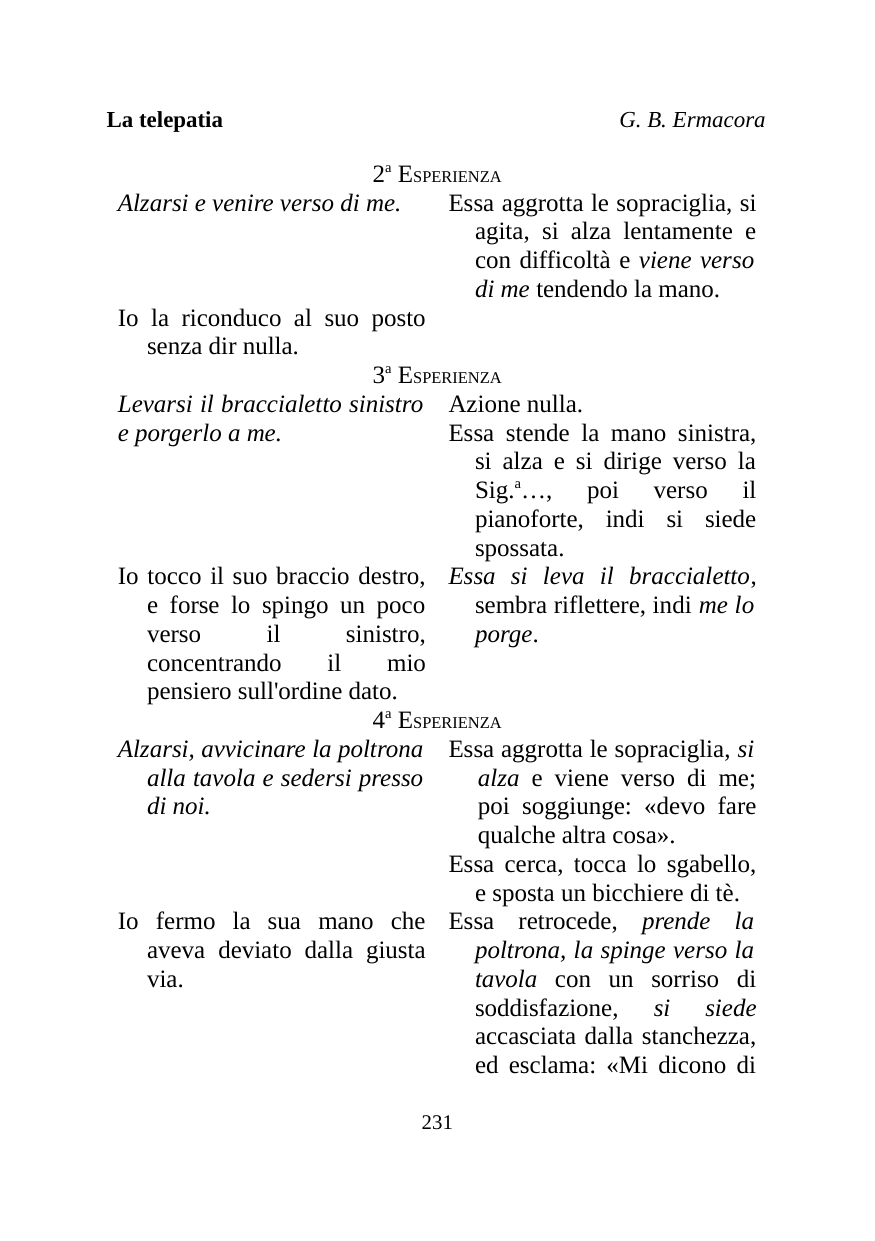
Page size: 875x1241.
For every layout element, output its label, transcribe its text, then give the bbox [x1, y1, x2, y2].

table_cell 3a Esperienza [106, 360, 768, 389]
table_cell Io fermo la sua mano che aveva deviato dalla giusta via. [106, 906, 437, 1079]
table_cell Alzarsi e venire verso di me. [106, 188, 437, 303]
table_cell Essa retrocede, prende la poltrona, la spinge verso la tavola con un sorriso di soddisfazione, si siede accasciata dalla stanchezza, ed esclama: «Mi dicono di [437, 906, 768, 1079]
table_cell Io tocco il suo braccio destro, e forse lo spingo un poco verso il sinistro, concentrando il mio pensiero sull'ordine dato. [106, 561, 437, 705]
table_cell [437, 303, 768, 360]
table_cell Io la riconduco al suo posto senza dir nulla. [106, 303, 437, 360]
table_cell Essa aggrotta le sopraciglia, si agita, si alza lentamente e con difficoltà e viene verso di me tendendo la mano. [437, 188, 768, 303]
table_cell Essa si leva il braccialetto, sembra riflettere, indi me lo porge. [437, 561, 768, 705]
table_cell Alzarsi, avvicinare la poltrona alla tavola e sedersi presso di noi. [106, 734, 437, 906]
table_cell Levarsi il braccialetto sinistro e porgerlo a me. [106, 389, 437, 561]
table_cell 2a Esperienza [106, 159, 768, 188]
table_cell Azione nulla. Essa stende la mano sinistra, si alza e si dirige verso la Sig.a…, poi verso il pianoforte, indi si siede spossata. [437, 389, 768, 561]
table_cell Essa aggrotta le sopraciglia, si alza e viene verso di me; poi soggiunge: «devo fare qualche altra cosa». Essa cerca, tocca lo sgabello, e sposta un bicchiere di tè. [437, 734, 768, 906]
table_cell 4a Esperienza [106, 705, 768, 734]
